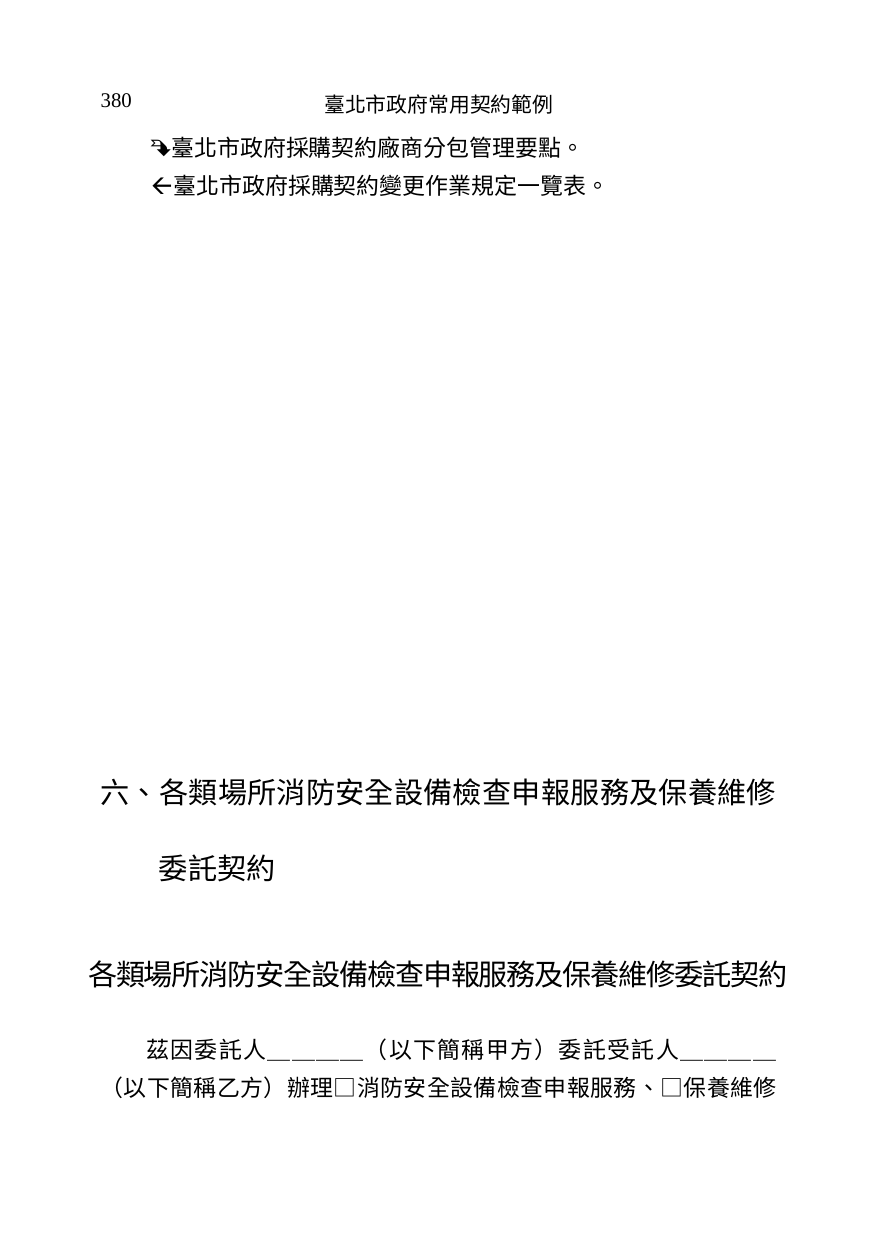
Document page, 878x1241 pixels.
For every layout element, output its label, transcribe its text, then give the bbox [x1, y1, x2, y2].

text 六、各類場所消防安全設備檢查申報服務及保養維修委託契約 [100, 753, 777, 905]
text 臺北市政府採購契約變更作業規定一覽表。 [150, 165, 777, 203]
text 臺北市政府採購契約廠商分包管理要點。 [150, 127, 777, 165]
text 各類場所消防安全設備檢查申報服務及保養維修委託契約 [88, 935, 789, 1011]
text 茲因委託人＿＿＿＿（以下簡稱甲方）委託受託人＿＿＿＿（以下簡稱乙方）辦理□消防安全設備檢查申報服務、□保養維修 [100, 1030, 777, 1106]
